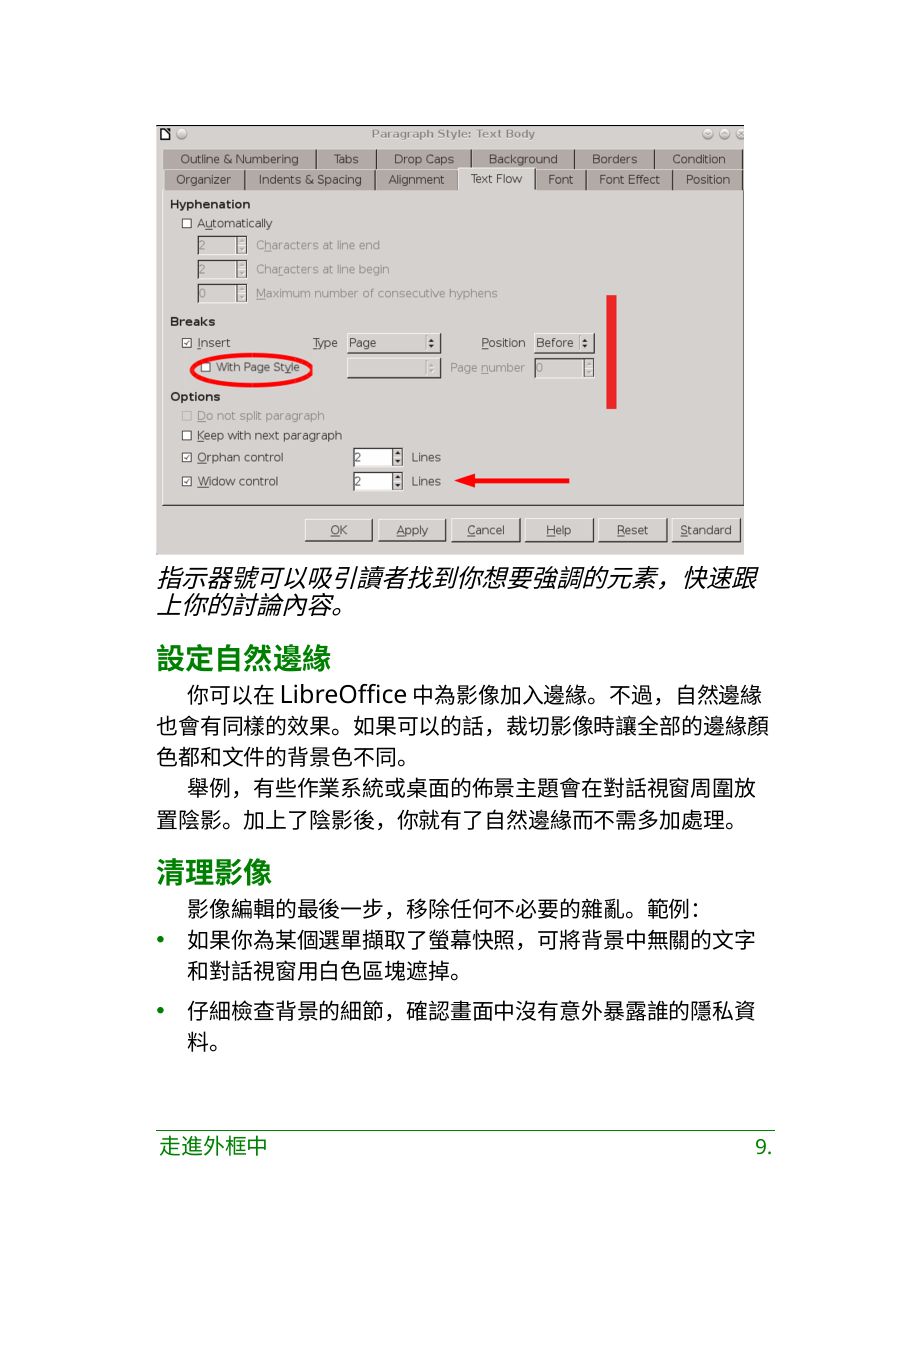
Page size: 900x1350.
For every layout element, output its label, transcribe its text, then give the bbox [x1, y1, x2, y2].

list 如果你為某個選單擷取了螢幕快照，可將背景中無關的文字和對話視窗用白色區塊遮掉。 [156, 923, 775, 986]
text 你可以在LibreOffice中為影像加入邊緣。不過，自然邊緣也會有同樣的效果。如果可以的話，裁切影像時讓全部的邊緣顏色都和文件的背景色不同。 [156, 678, 775, 772]
table_cell 指示器號可以吸引讀者找到你想要強調的元素，快速跟上你的討論內容。 [156, 558, 775, 620]
text 影像編輯的最後一步，移除任何不必要的雜亂。範例： [156, 892, 775, 923]
text 舉例，有些作業系統或桌面的佈景主題會在對話視窗周圍放置陰影。加上了陰影後，你就有了自然邊緣而不需多加處理。 [156, 772, 775, 834]
picture [156, 125, 744, 556]
subtitle 設定自然邊緣 [156, 636, 775, 678]
table_header [156, 125, 775, 558]
subtitle 清理影像 [156, 850, 775, 892]
list 仔細檢查背景的細節，確認畫面中沒有意外暴露誰的隱私資料。 [156, 994, 775, 1057]
